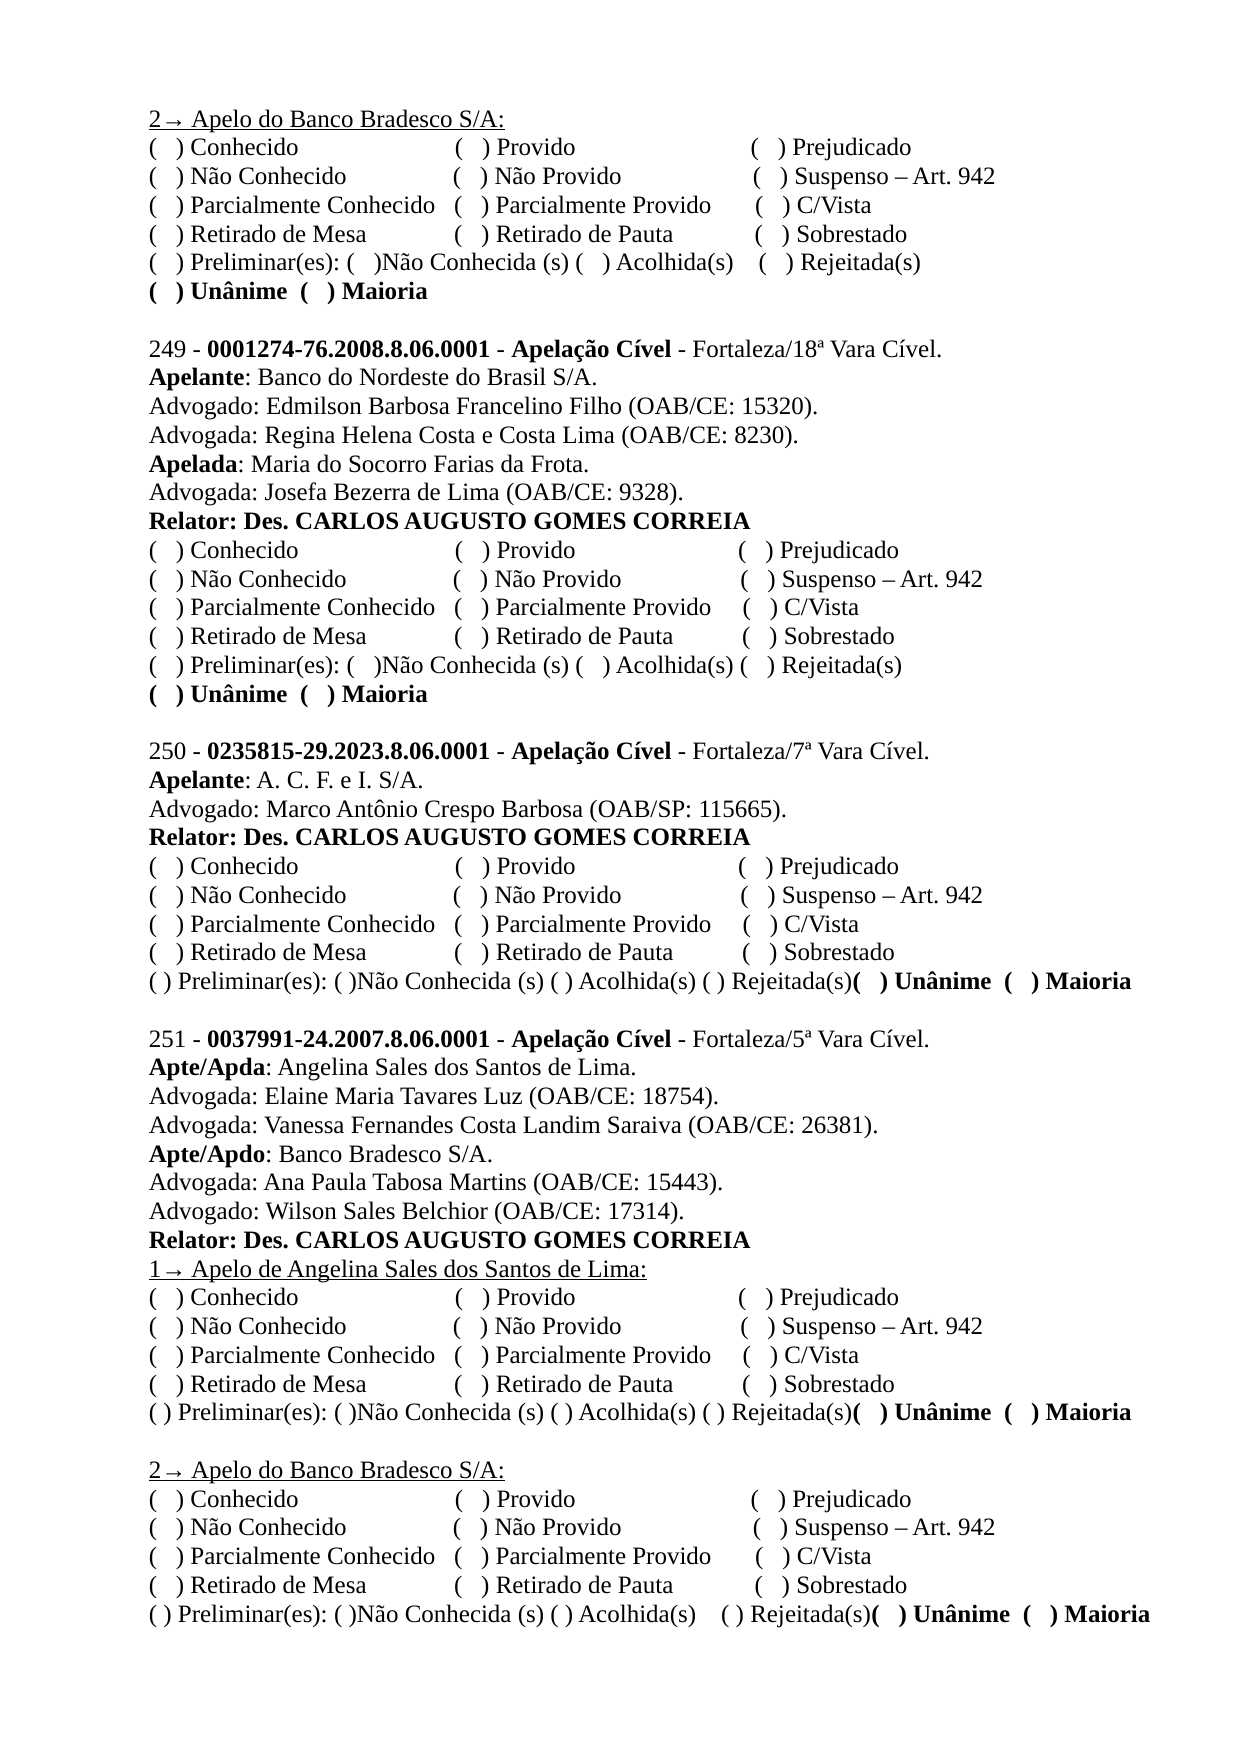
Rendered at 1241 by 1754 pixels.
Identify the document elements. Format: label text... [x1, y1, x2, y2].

text Relator: Des. CARLOS AUGUSTO GOMES CORREIA [148, 822, 1141, 851]
text ( ) Não Conhecido ( ) Não Provido ( ) Suspenso – Art. 942 [148, 1512, 1158, 1541]
text Advogada: Regina Helena Costa e Costa Lima (OAB/CE: 8230). [148, 420, 1141, 449]
text ( ) Preliminar(es): ( )Não Conhecida (s) ( ) Acolhida(s) ( ) Rejeitada(s) [148, 247, 1158, 276]
text Relator: Des. CARLOS AUGUSTO GOMES CORREIA [148, 1225, 1141, 1254]
text ( ) Retirado de Mesa ( ) Retirado de Pauta ( ) Sobrestado [148, 621, 1158, 650]
text Apelada: Maria do Socorro Farias da Frota. [148, 449, 1141, 477]
text ( ) Parcialmente Conhecido ( ) Parcialmente Provido ( ) C/Vista [148, 909, 1158, 937]
text ( ) Retirado de Mesa ( ) Retirado de Pauta ( ) Sobrestado [148, 937, 1158, 966]
text 251 - 0037991-24.2007.8.06.0001 - Apelação Cível - Fortaleza/5ª Vara Cível. [148, 1024, 1141, 1052]
text 1→ Apelo de Angelina Sales dos Santos de Lima: [148, 1254, 1141, 1282]
text Apte/Apdo: Banco Bradesco S/A. [148, 1139, 1141, 1167]
text ( ) Parcialmente Conhecido ( ) Parcialmente Provido ( ) C/Vista [148, 592, 1158, 621]
text Apelante: A. C. F. e I. S/A. [148, 765, 1141, 794]
text 2→ Apelo do Banco Bradesco S/A: [148, 104, 1141, 132]
text ( ) Unânime ( ) Maioria [148, 679, 1158, 707]
text Advogada: Elaine Maria Tavares Luz (OAB/CE: 18754). [148, 1081, 1141, 1110]
text ( ) Parcialmente Conhecido ( ) Parcialmente Provido ( ) C/Vista [148, 190, 1158, 219]
text ( ) Não Conhecido ( ) Não Provido ( ) Suspenso – Art. 942 [148, 161, 1158, 190]
text ( ) Preliminar(es): ( )Não Conhecida (s) ( ) Acolhida(s) ( ) Rejeitada(s)( ) Unânime ( ) Maioria [148, 966, 1158, 995]
text Advogada: Josefa Bezerra de Lima (OAB/CE: 9328). [148, 477, 1141, 506]
text ( ) Preliminar(es): ( )Não Conhecida (s) ( ) Acolhida(s) ( ) Rejeitada(s) [148, 650, 1158, 679]
text Advogado: Marco Antônio Crespo Barbosa (OAB/SP: 115665). [148, 794, 1141, 822]
text ( ) Conhecido ( ) Provido ( ) Prejudicado [148, 132, 1141, 161]
text Apelante: Banco do Nordeste do Brasil S/A. [148, 362, 1141, 391]
text ( ) Preliminar(es): ( )Não Conhecida (s) ( ) Acolhida(s) ( ) Rejeitada(s)( ) Unânime ( ) Maioria [148, 1397, 1158, 1426]
text Apte/Apda: Angelina Sales dos Santos de Lima. [148, 1052, 1141, 1081]
text 250 - 0235815-29.2023.8.06.0001 - Apelação Cível - Fortaleza/7ª Vara Cível. [148, 736, 1141, 765]
text ( ) Retirado de Mesa ( ) Retirado de Pauta ( ) Sobrestado [148, 1369, 1158, 1397]
text ( ) Não Conhecido ( ) Não Provido ( ) Suspenso – Art. 942 [148, 1311, 1158, 1340]
text Advogado: Wilson Sales Belchior (OAB/CE: 17314). [148, 1196, 1141, 1225]
text ( ) Não Conhecido ( ) Não Provido ( ) Suspenso – Art. 942 [148, 564, 1158, 592]
text 2→ Apelo do Banco Bradesco S/A: [148, 1455, 1141, 1484]
text ( ) Retirado de Mesa ( ) Retirado de Pauta ( ) Sobrestado [148, 219, 1158, 247]
text 249 - 0001274-76.2008.8.06.0001 - Apelação Cível - Fortaleza/18ª Vara Cível. [148, 334, 1141, 362]
text Relator: Des. CARLOS AUGUSTO GOMES CORREIA [148, 506, 1141, 535]
text ( ) Não Conhecido ( ) Não Provido ( ) Suspenso – Art. 942 [148, 880, 1158, 909]
text ( ) Conhecido ( ) Provido ( ) Prejudicado [148, 851, 1141, 880]
text ( ) Parcialmente Conhecido ( ) Parcialmente Provido ( ) C/Vista [148, 1340, 1158, 1369]
text ( ) Retirado de Mesa ( ) Retirado de Pauta ( ) Sobrestado [148, 1570, 1158, 1599]
text ( ) Unânime ( ) Maioria [148, 276, 1158, 305]
text Advogado: Edmilson Barbosa Francelino Filho (OAB/CE: 15320). [148, 391, 1141, 420]
text ( ) Preliminar(es): ( )Não Conhecida (s) ( ) Acolhida(s) ( ) Rejeitada(s)( ) Unânime ( ) Maioria [148, 1599, 1158, 1627]
text ( ) Conhecido ( ) Provido ( ) Prejudicado [148, 1484, 1141, 1512]
text ( ) Conhecido ( ) Provido ( ) Prejudicado [148, 535, 1141, 564]
text ( ) Conhecido ( ) Provido ( ) Prejudicado [148, 1282, 1141, 1311]
text Advogada: Ana Paula Tabosa Martins (OAB/CE: 15443). [148, 1167, 1141, 1196]
text Advogada: Vanessa Fernandes Costa Landim Saraiva (OAB/CE: 26381). [148, 1110, 1141, 1139]
text ( ) Parcialmente Conhecido ( ) Parcialmente Provido ( ) C/Vista [148, 1541, 1158, 1570]
